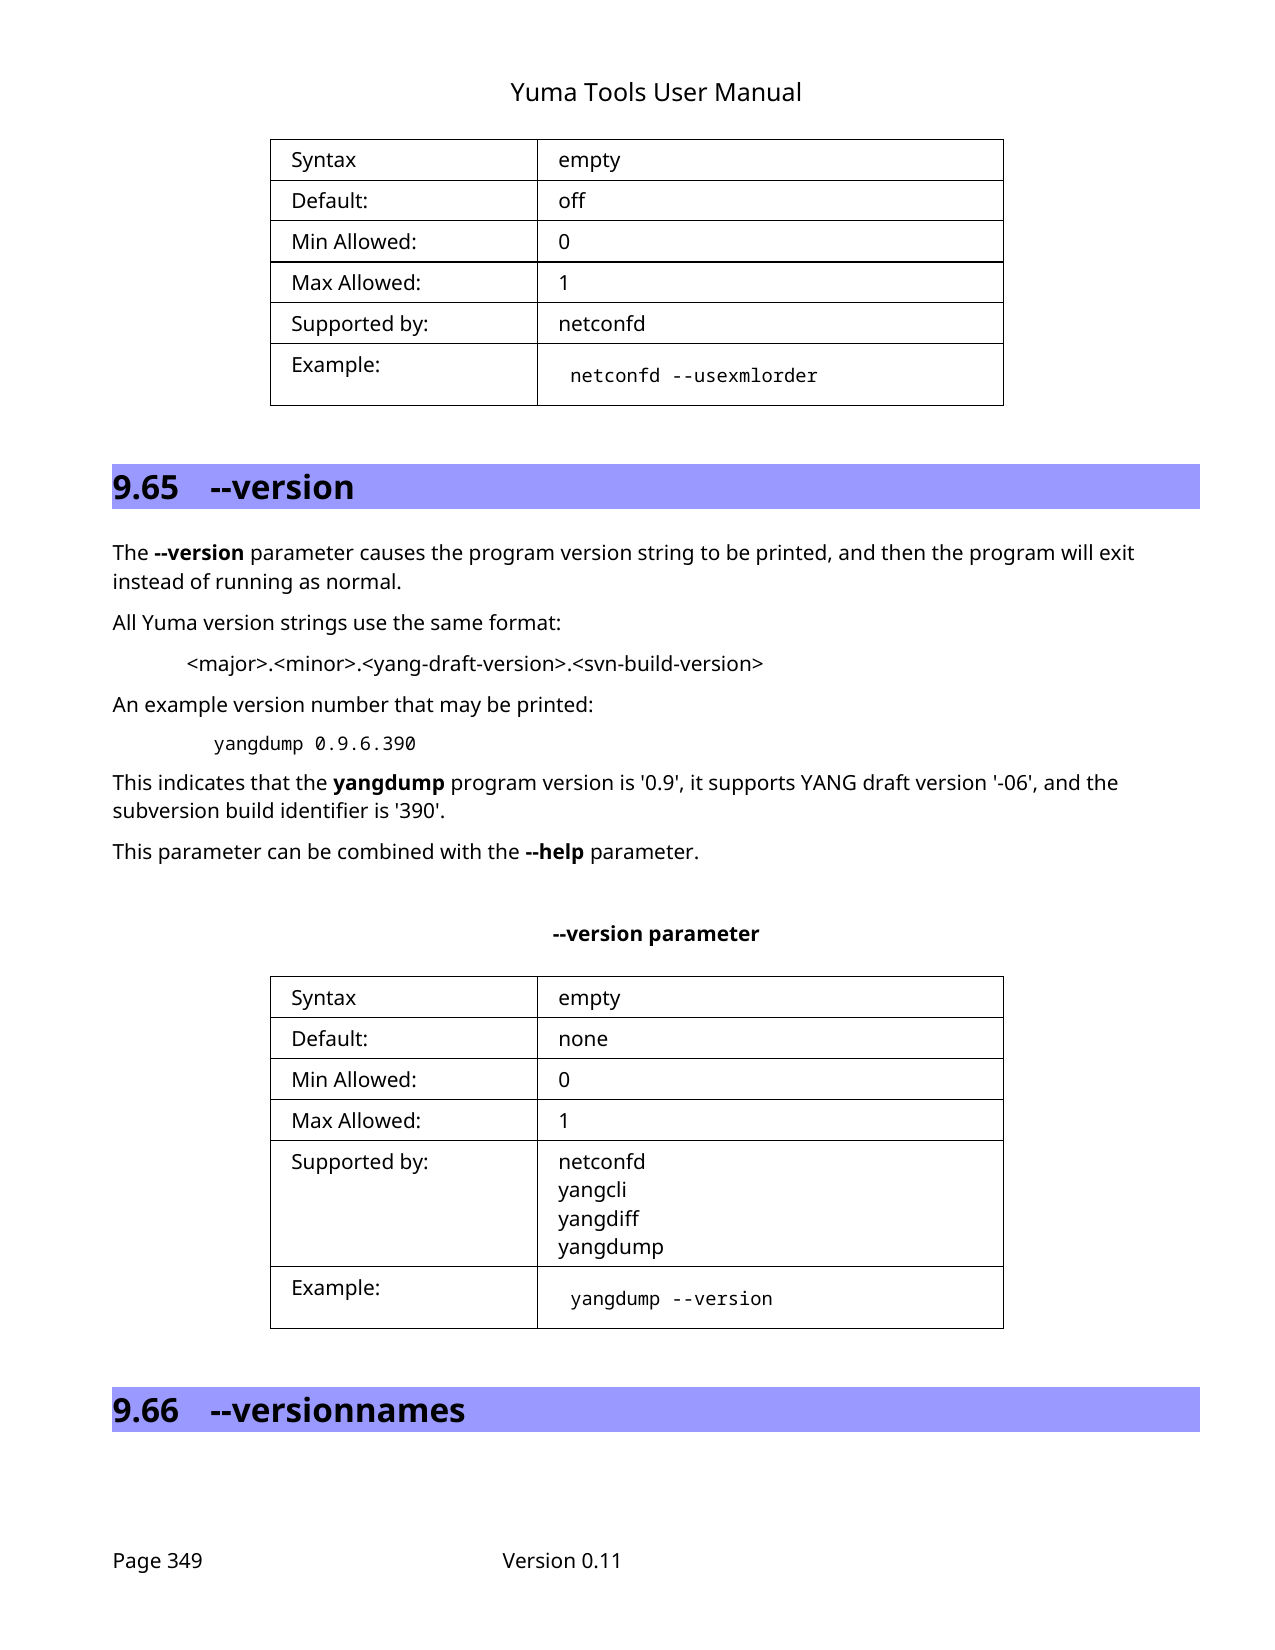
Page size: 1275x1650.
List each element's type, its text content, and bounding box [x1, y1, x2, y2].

table_cell Supported by: [271, 1141, 537, 1266]
table_cell Supported by: [271, 303, 537, 343]
text All Yuma version strings use the same format: [112, 608, 1200, 636]
table_cell Min Allowed: [271, 1059, 537, 1099]
table_cell 0 [538, 1059, 1003, 1099]
text This indicates that the yangdump program version is '0.9', it supports YANG draft version '-06', and the subversion build identifier is '390'. [112, 768, 1200, 825]
table_cell Max Allowed: [271, 1100, 537, 1140]
table_cell 0 [538, 221, 1003, 261]
table_cell Min Allowed: [271, 221, 537, 261]
table_header Syntax [271, 977, 537, 1017]
table_cell off [538, 181, 1003, 220]
table_cell 1 [538, 263, 1003, 302]
text An example version number that may be printed: [112, 690, 1200, 718]
table_cell 1 [538, 1100, 1003, 1140]
table_cell Default: [271, 1018, 537, 1058]
text This parameter can be combined with the --help parameter. [112, 837, 1200, 866]
table_cell Max Allowed: [271, 263, 537, 302]
table_header empty [538, 140, 1003, 179]
table_cell netconfd [538, 303, 1003, 343]
table_cell netconfd yangcli yangdiff yangdump [538, 1141, 1003, 1266]
subtitle --version [112, 464, 1200, 509]
table_cell Default: [271, 181, 537, 220]
table_cell netconfd --usexmlorder [538, 344, 1003, 405]
table_cell Example: [271, 1267, 537, 1328]
table_cell yangdump --version [538, 1267, 1003, 1328]
text <major>.<minor>.<yang-draft-version>.<svn-build-version> [112, 649, 1200, 677]
subtitle --version parameter [127, 919, 1185, 948]
text The --version parameter causes the program version string to be printed, and then the program will exit instead of running as normal. [112, 538, 1200, 595]
table_header Syntax [271, 140, 537, 179]
subtitle --versionnames [112, 1387, 1200, 1432]
table_cell none [538, 1018, 1003, 1058]
table_header empty [538, 977, 1003, 1017]
text yangdump 0.9.6.390 [139, 731, 1200, 756]
table_cell Example: [271, 344, 537, 405]
